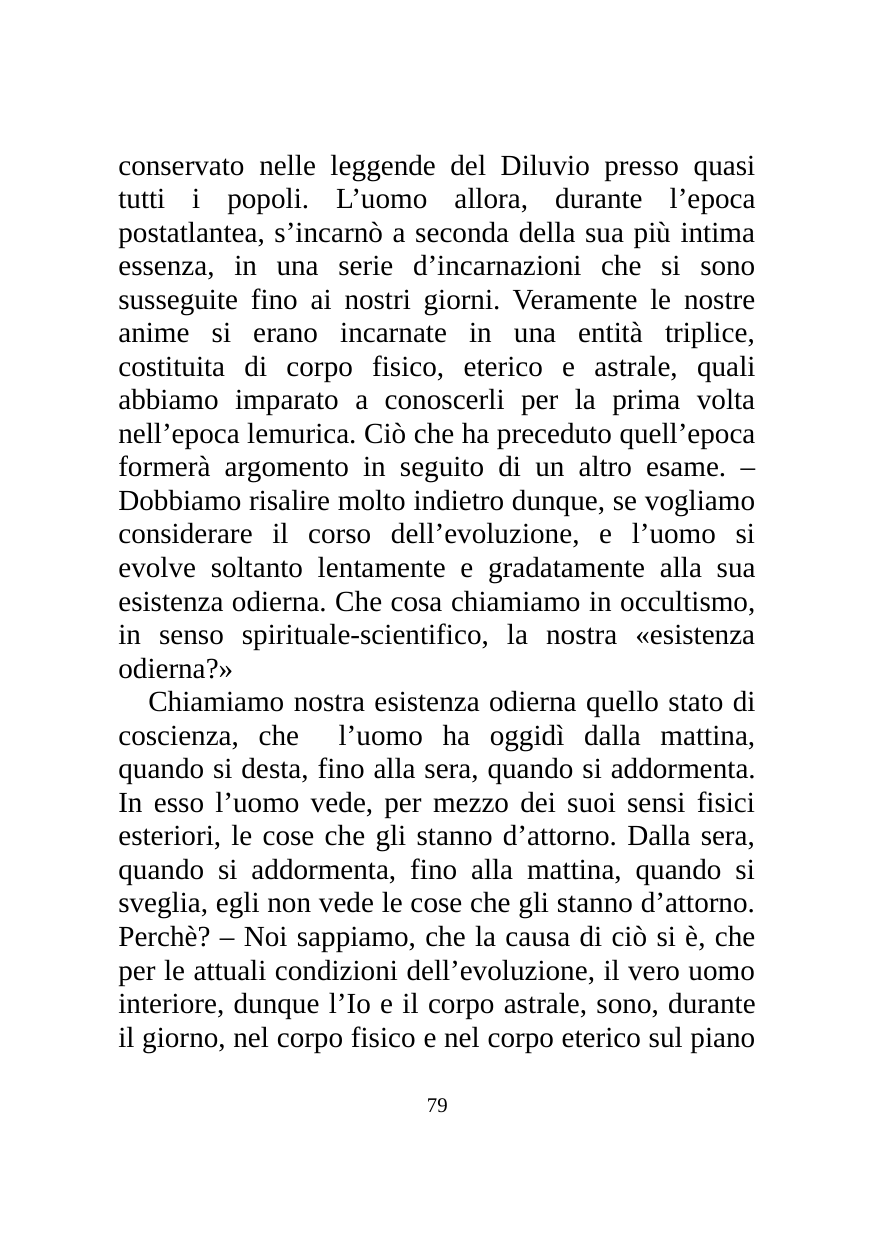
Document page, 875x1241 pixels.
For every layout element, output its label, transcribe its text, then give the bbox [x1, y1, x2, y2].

text Chiamiamo nostra esistenza odierna quello stato di coscienza, che l’uomo ha oggidì dalla mattina, quando si desta, fino alla sera, quando si addormenta. In esso l’uomo vede, per mezzo dei suoi sensi fisici esteriori, le cose che gli stanno d’attorno. Dalla sera, quando si addormenta, fino alla mattina, quando si sveglia, egli non vede le cose che gli stanno d’attorno. Perchè? – Noi sappiamo, che la causa di ciò si è, che per le attuali condizioni dell’evoluzione, il vero uomo interiore, dunque l’Io e il corpo astrale, sono, durante il giorno, nel corpo fisico e nel corpo eterico sul piano [118, 684, 756, 1053]
text conservato nelle leggende del Diluvio presso quasi tutti i popoli. L’uomo allora, durante l’epoca postatlantea, s’incarnò a seconda della sua più intima essenza, in una serie d’incarnazioni che si sono susseguite fino ai nostri giorni. Veramente le nostre anime si erano incarnate in una entità triplice, costituita di corpo fisico, eterico e astrale, quali abbiamo imparato a conoscerli per la prima volta nell’epoca lemurica. Ciò che ha preceduto quell’epoca formerà argomento in seguito di un altro esame. – Dobbiamo risalire molto indietro dunque, se vogliamo considerare il corso dell’evoluzione, e l’uomo si evolve soltanto lentamente e gradatamente alla sua esistenza odierna. Che cosa chiamiamo in occultismo, in senso spirituale-scientifico, la nostra «esistenza odierna?» [118, 148, 756, 684]
